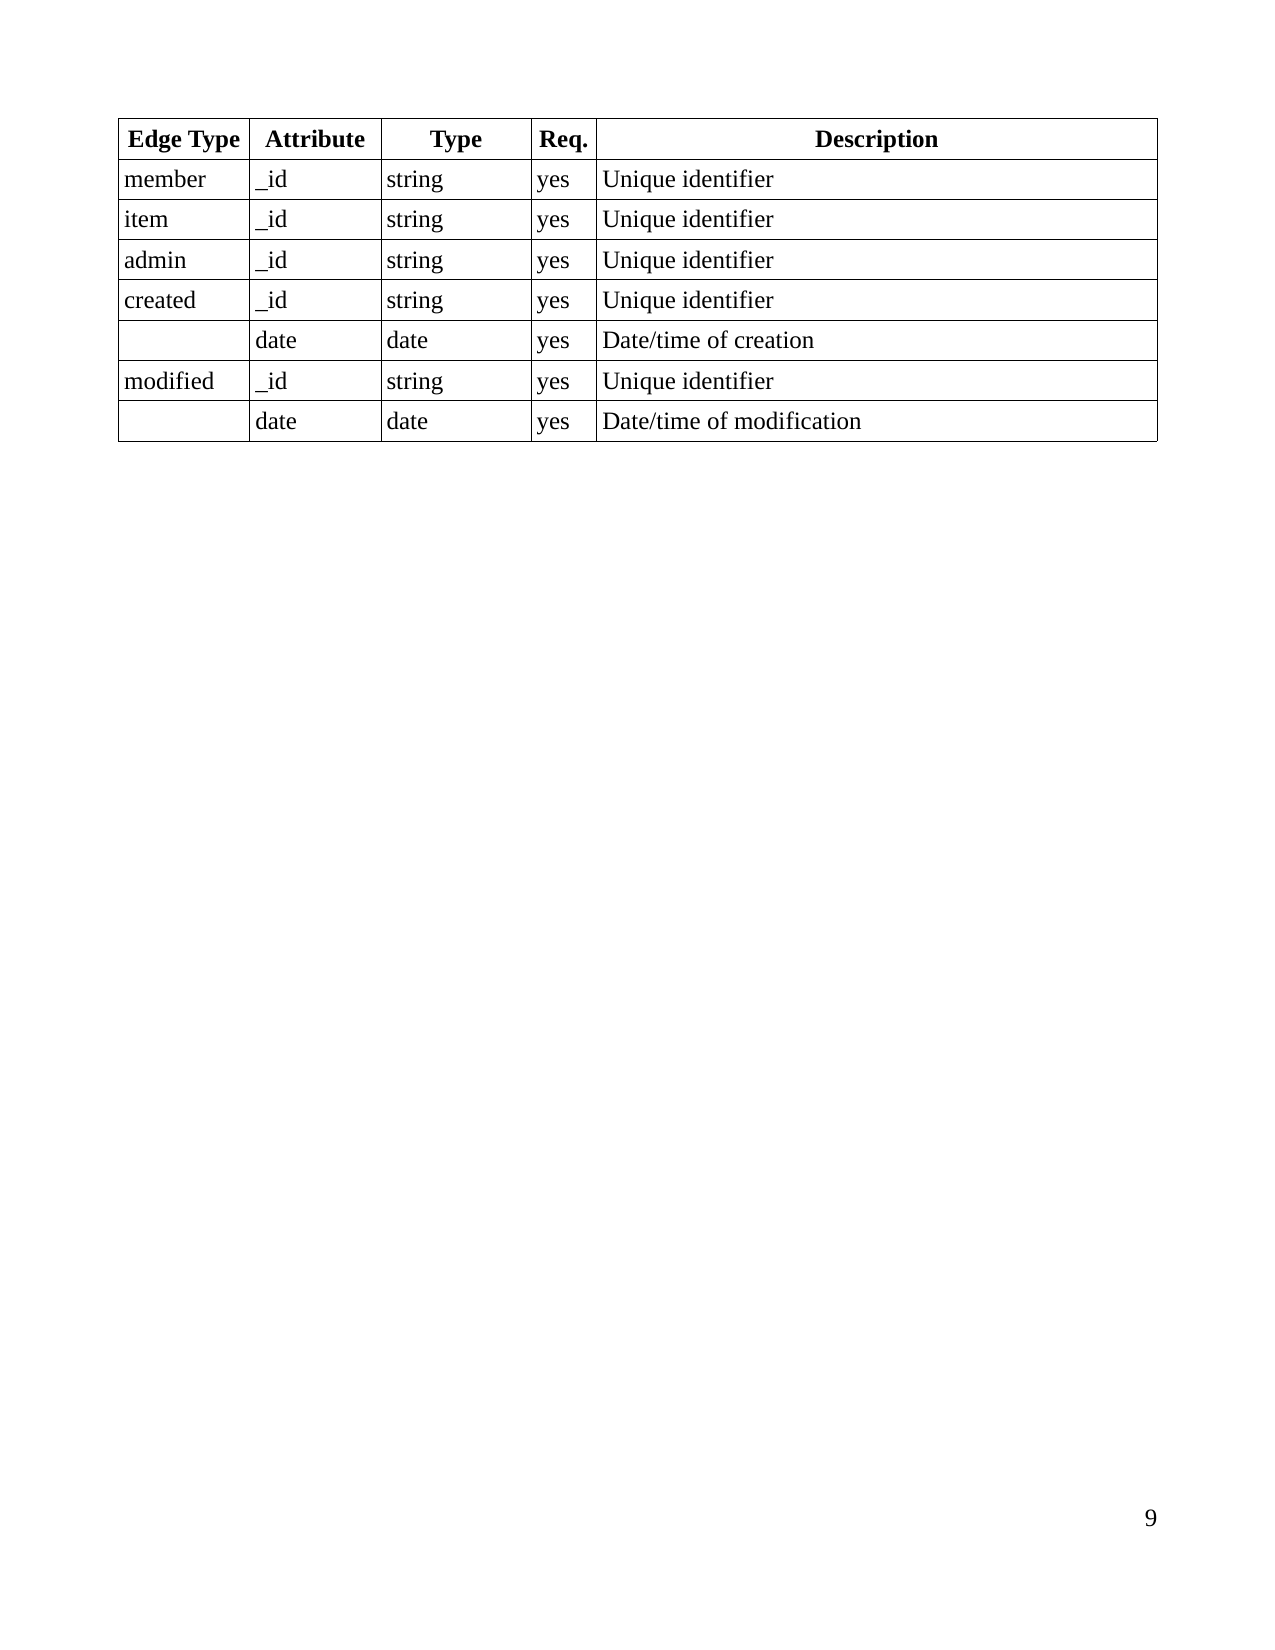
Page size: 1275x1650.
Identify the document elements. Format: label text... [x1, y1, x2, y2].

table_cell [119, 321, 249, 360]
table_cell _id [250, 160, 381, 199]
table_cell yes [532, 401, 596, 441]
table_header Attribute [250, 119, 381, 158]
table_cell string [382, 200, 531, 239]
table_header Req. [532, 119, 596, 158]
table_cell yes [532, 280, 596, 320]
table_cell yes [532, 200, 596, 239]
table_cell Unique identifier [597, 240, 1157, 279]
table_cell _id [250, 240, 381, 279]
table_cell admin [119, 240, 249, 279]
table_cell string [382, 240, 531, 279]
table_cell string [382, 160, 531, 199]
table_cell string [382, 361, 531, 400]
table_cell modified [119, 361, 249, 400]
table_cell _id [250, 200, 381, 239]
table_cell member [119, 160, 249, 199]
table_cell Unique identifier [597, 361, 1157, 400]
table_cell yes [532, 160, 596, 199]
table_cell _id [250, 361, 381, 400]
table_cell yes [532, 321, 596, 360]
table_cell yes [532, 361, 596, 400]
table_cell Date/time of modification [597, 401, 1157, 441]
table_cell yes [532, 240, 596, 279]
table_header Description [597, 119, 1157, 158]
table_cell Unique identifier [597, 280, 1157, 320]
table_cell Unique identifier [597, 200, 1157, 239]
table_cell created [119, 280, 249, 320]
table_cell [119, 401, 249, 441]
table_cell Unique identifier [597, 160, 1157, 199]
table_cell _id [250, 280, 381, 320]
table_cell Date/time of creation [597, 321, 1157, 360]
table_cell date [382, 401, 531, 441]
table_cell string [382, 280, 531, 320]
table_header Edge Type [119, 119, 249, 158]
table_header Type [382, 119, 531, 158]
table_cell date [382, 321, 531, 360]
table_cell date [250, 321, 381, 360]
table_cell item [119, 200, 249, 239]
table_cell date [250, 401, 381, 441]
